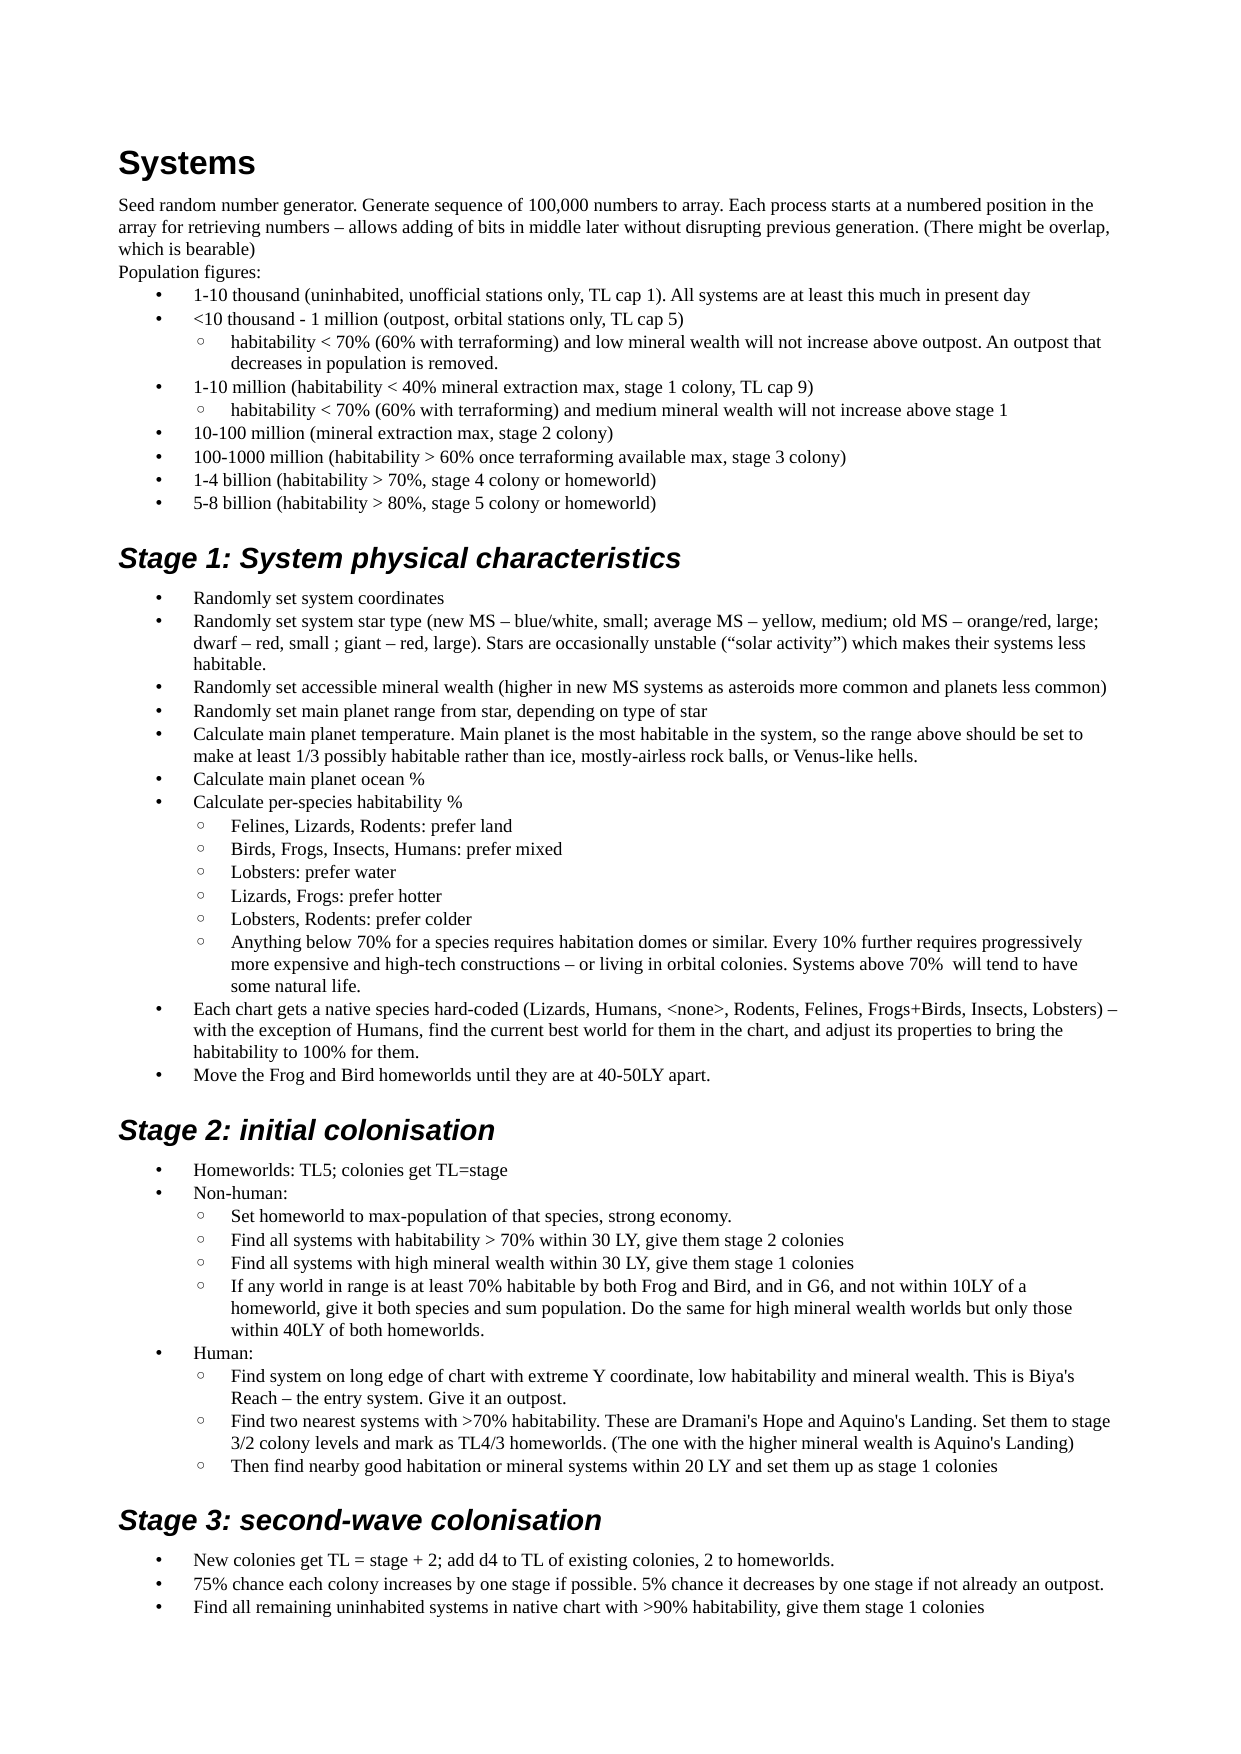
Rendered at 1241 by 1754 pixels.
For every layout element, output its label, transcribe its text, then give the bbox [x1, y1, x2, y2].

list Find all remaining uninhabited systems in native chart with >90% habitability, give them stage 1 colonies [156, 1596, 1122, 1617]
list Non-human: [156, 1182, 1122, 1203]
list Calculate per-species habitability % [156, 791, 1122, 813]
list Then find nearby good habitation or mineral systems within 20 LY and set them up as stage 1 colonies [193, 1455, 1122, 1476]
list 1-4 billion (habitability > 70%, stage 4 colony or homeworld) [156, 469, 1122, 491]
list 75% chance each colony increases by one stage if possible. 5% chance it decreases by one stage if not already an outpost. [156, 1573, 1122, 1594]
list Birds, Frogs, Insects, Humans: prefer mixed [193, 838, 1122, 859]
list Calculate main planet ocean % [156, 768, 1122, 789]
list 100-1000 million (habitability > 60% once terraforming available max, stage 3 colony) [156, 446, 1122, 467]
list Move the Frog and Bird homeworlds until they are at 40-50LY apart. [156, 1064, 1122, 1086]
subtitle Stage 3: second-wave colonisation [118, 1503, 1122, 1537]
list 1-10 thousand (uninhabited, unofficial stations only, TL cap 1). All systems are at least this much in present day [156, 284, 1122, 306]
text Seed random number generator. Generate sequence of 100,000 numbers to array. Each process starts at a numbered position in the array for retrieving numbers – allows adding of bits in middle later without disrupting previous generation. (There might be overlap, which is bearable) [118, 194, 1122, 259]
list 5-8 billion (habitability > 80%, stage 5 colony or homeworld) [156, 492, 1122, 514]
list Randomly set main planet range from star, depending on type of star [156, 700, 1122, 721]
list Human: [156, 1342, 1122, 1363]
subtitle Stage 1: System physical characteristics [118, 541, 1122, 574]
list Lobsters, Rodents: prefer colder [193, 908, 1122, 929]
list Randomly set accessible mineral wealth (higher in new MS systems as asteroids more common and planets less common) [156, 676, 1122, 698]
list Felines, Lizards, Rodents: prefer land [193, 815, 1122, 836]
list Randomly set system star type (new MS – blue/white, small; average MS – yellow, medium; old MS – orange/red, large; dwarf – red, small ; giant – red, large). Stars are occasionally unstable (“solar activity”) which makes their systems less habitable. [156, 610, 1122, 675]
text Population figures: [118, 261, 1122, 282]
subtitle Stage 2: initial colonisation [118, 1113, 1122, 1146]
list Homeworlds: TL5; colonies get TL=stage [156, 1159, 1122, 1180]
list Randomly set system coordinates [156, 587, 1122, 608]
list New colonies get TL = stage + 2; add d4 to TL of existing colonies, 2 to homeworlds. [156, 1549, 1122, 1571]
list Find two nearest systems with >70% habitability. These are Dramani's Hope and Aquino's Landing. Set them to stage 3/2 colony levels and mark as TL4/3 homeworlds. (The one with the higher mineral wealth is Aquino's Landing) [193, 1410, 1122, 1453]
subtitle Systems [118, 143, 1122, 182]
list Lizards, Frogs: prefer hotter [193, 885, 1122, 906]
list If any world in range is at least 70% habitable by both Frog and Bird, and in G6, and not within 10LY of a homeworld, give it both species and sum population. Do the same for high mineral wealth worlds but only those within 40LY of both homeworlds. [193, 1275, 1122, 1340]
list habitability < 70% (60% with terraforming) and medium mineral wealth will not increase above stage 1 [193, 399, 1122, 421]
list habitability < 70% (60% with terraforming) and low mineral wealth will not increase above outpost. An outpost that decreases in population is removed. [193, 331, 1122, 374]
list Find all systems with habitability > 70% within 30 LY, give them stage 2 colonies [193, 1229, 1122, 1250]
list Find all systems with high mineral wealth within 30 LY, give them stage 1 colonies [193, 1252, 1122, 1273]
list 10-100 million (mineral extraction max, stage 2 colony) [156, 422, 1122, 444]
list Find system on long edge of chart with extreme Y coordinate, low habitability and mineral wealth. This is Biya's Reach – the entry system. Give it an outpost. [193, 1365, 1122, 1408]
list Calculate main planet temperature. Main planet is the most habitable in the system, so the range above should be set to make at least 1/3 possibly habitable rather than ice, mostly-airless rock balls, or Venus-like hells. [156, 723, 1122, 766]
list Set homeworld to max-population of that species, strong economy. [193, 1205, 1122, 1227]
list Lobsters: prefer water [193, 861, 1122, 883]
list 1-10 million (habitability < 40% mineral extraction max, stage 1 colony, TL cap 9) [156, 376, 1122, 397]
list Anything below 70% for a species requires habitation domes or similar. Every 10% further requires progressively more expensive and high-tech constructions – or living in orbital colonies. Systems above 70% will tend to have some natural life. [193, 931, 1122, 996]
list <10 thousand - 1 million (outpost, orbital stations only, TL cap 5) [156, 307, 1122, 329]
list Each chart gets a native species hard-coded (Lizards, Humans, <none>, Rodents, Felines, Frogs+Birds, Insects, Lobsters) – with the exception of Humans, find the current best world for them in the chart, and adjust its properties to bring the habitability to 100% for them. [156, 998, 1122, 1062]
